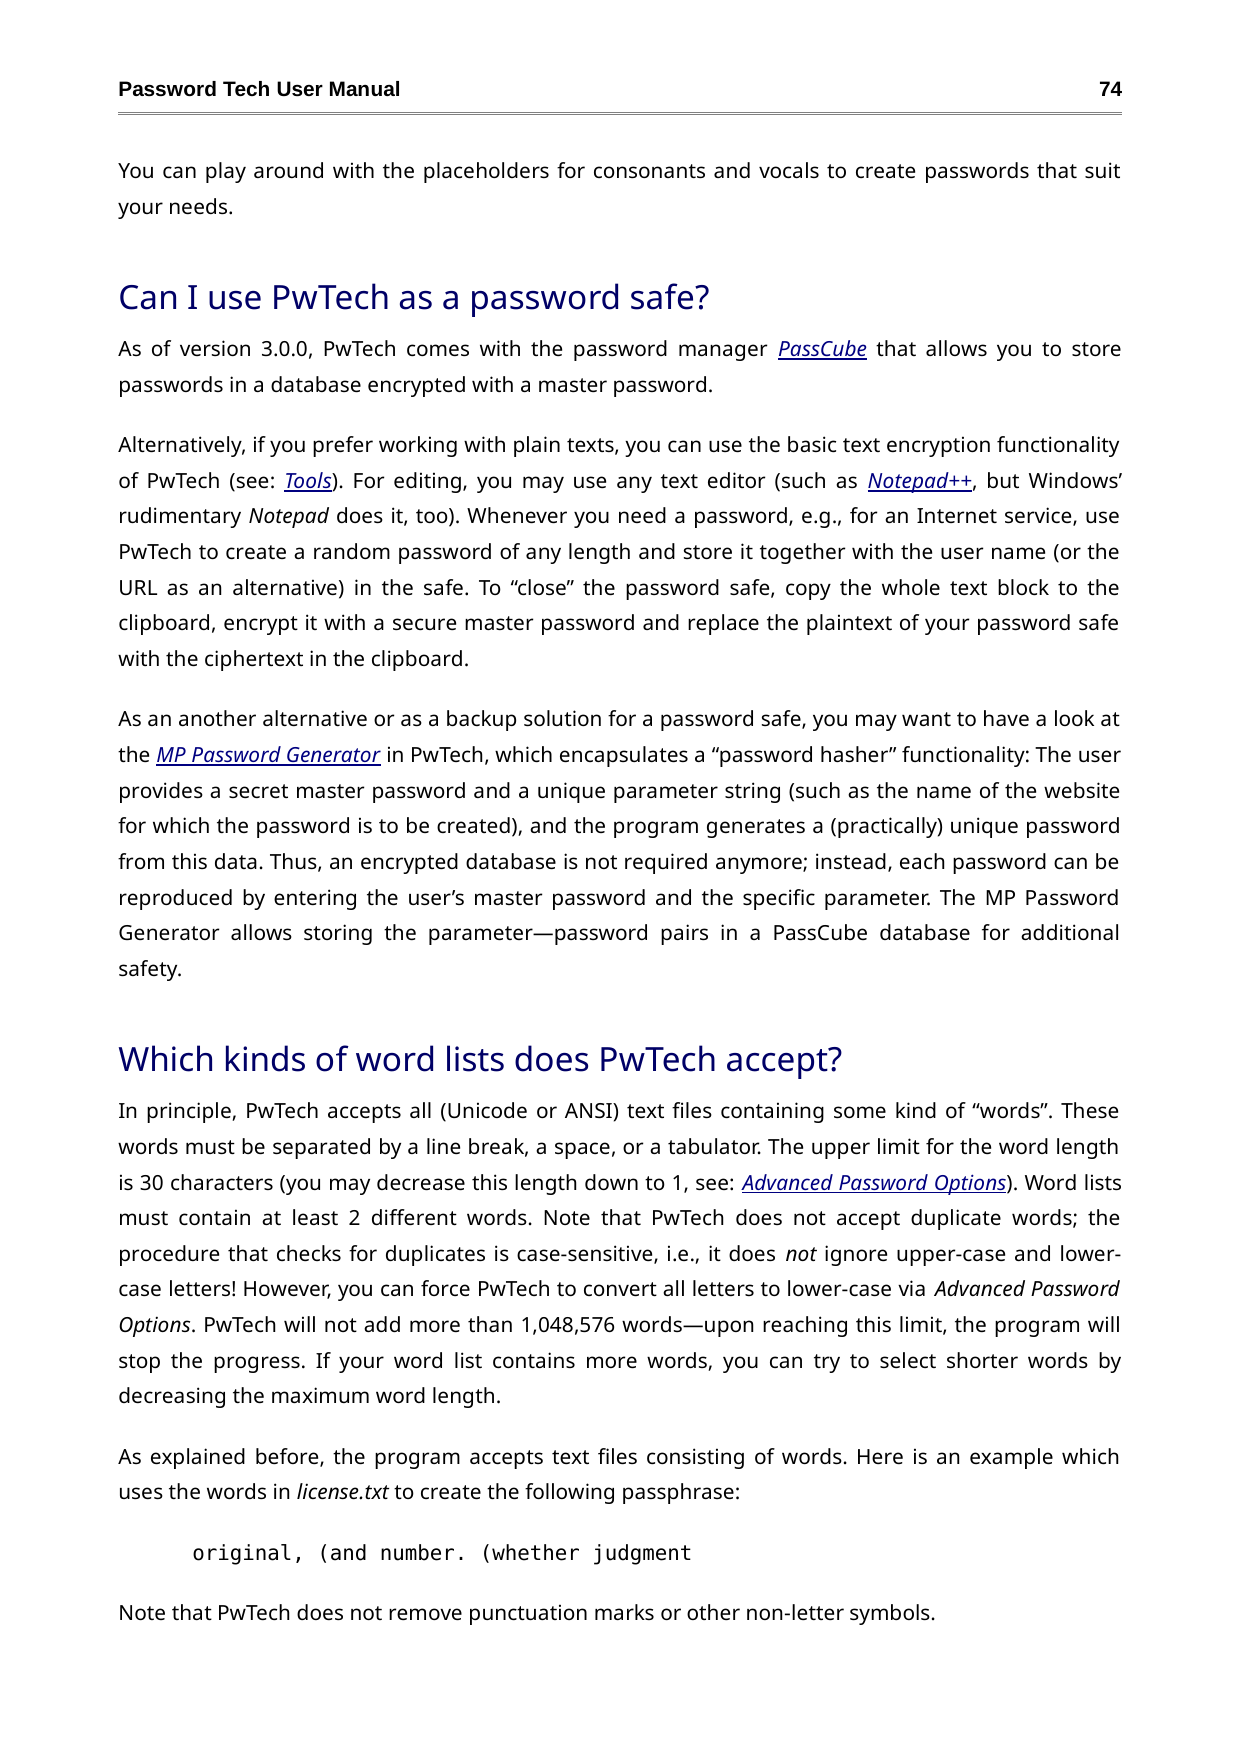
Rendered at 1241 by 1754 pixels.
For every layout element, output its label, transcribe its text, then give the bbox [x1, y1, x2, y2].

text As an another alternative or as a backup solution for a password safe, you may want to have a look at the MP Password Generator in PwTech, which encapsulates a “password hasher” functionality: The user provides a secret master password and a unique parameter string (such as the name of the website for which the password is to be created), and the program generates a (practically) unique password from this data. Thus, an encrypted database is not required anymore; instead, each password can be reproduced by entering the user’s master password and the specific parameter. The MP Password Generator allows storing the parameter—password pairs in a PassCube database for additional safety. [118, 704, 1122, 982]
text Alternatively, if you prefer working with plain texts, you can use the basic text encryption functionality of PwTech (see: Tools). For editing, you may use any text editor (such as Notepad++, but Windows’ rudimentary Notepad does it, too). Whenever you need a password, e.g., for an Internet service, use PwTech to create a random password of any length and store it together with the user name (or the URL as an alternative) in the safe. To “close” the password safe, copy the whole text block to the clipboard, encrypt it with a secure master password and replace the plaintext of your password safe with the ciphertext in the clipboard. [118, 430, 1122, 672]
subtitle Can I use PwTech as a password safe? [118, 273, 1122, 319]
text As explained before, the program accepts text files consisting of words. Here is an example which uses the words in license.txt to create the following passphrase: [118, 1442, 1122, 1506]
text In principle, PwTech accepts all (Unicode or ANSI) text files containing some kind of “words”. These words must be separated by a line break, a space, or a tabulator. The upper limit for the word length is 30 characters (you may decrease this length down to 1, see: Advanced Password Options). Word lists must contain at least 2 different words. Note that PwTech does not accept duplicate words; the procedure that checks for duplicates is case-sensitive, i.e., it does not ignore upper-case and lower-case letters! However, you can force PwTech to convert all letters to lower-case via Advanced Password Options. PwTech will not add more than 1,048,576 words—upon reaching this limit, the program will stop the progress. If your word list contains more words, you can try to select shorter words by decreasing the maximum word length. [118, 1096, 1122, 1410]
text original, (and number. (whether judgment [118, 1538, 1122, 1566]
text You can play around with the placeholders for consonants and vocals to create passwords that suit your needs. [118, 156, 1122, 220]
text As of version 3.0.0, PwTech comes with the password manager PassCube that allows you to store passwords in a database encrypted with a master password. [118, 334, 1122, 398]
text Note that PwTech does not remove punctuation marks or other non-letter symbols. [118, 1598, 1122, 1627]
subtitle Which kinds of word lists does PwTech accept? [118, 1035, 1122, 1081]
